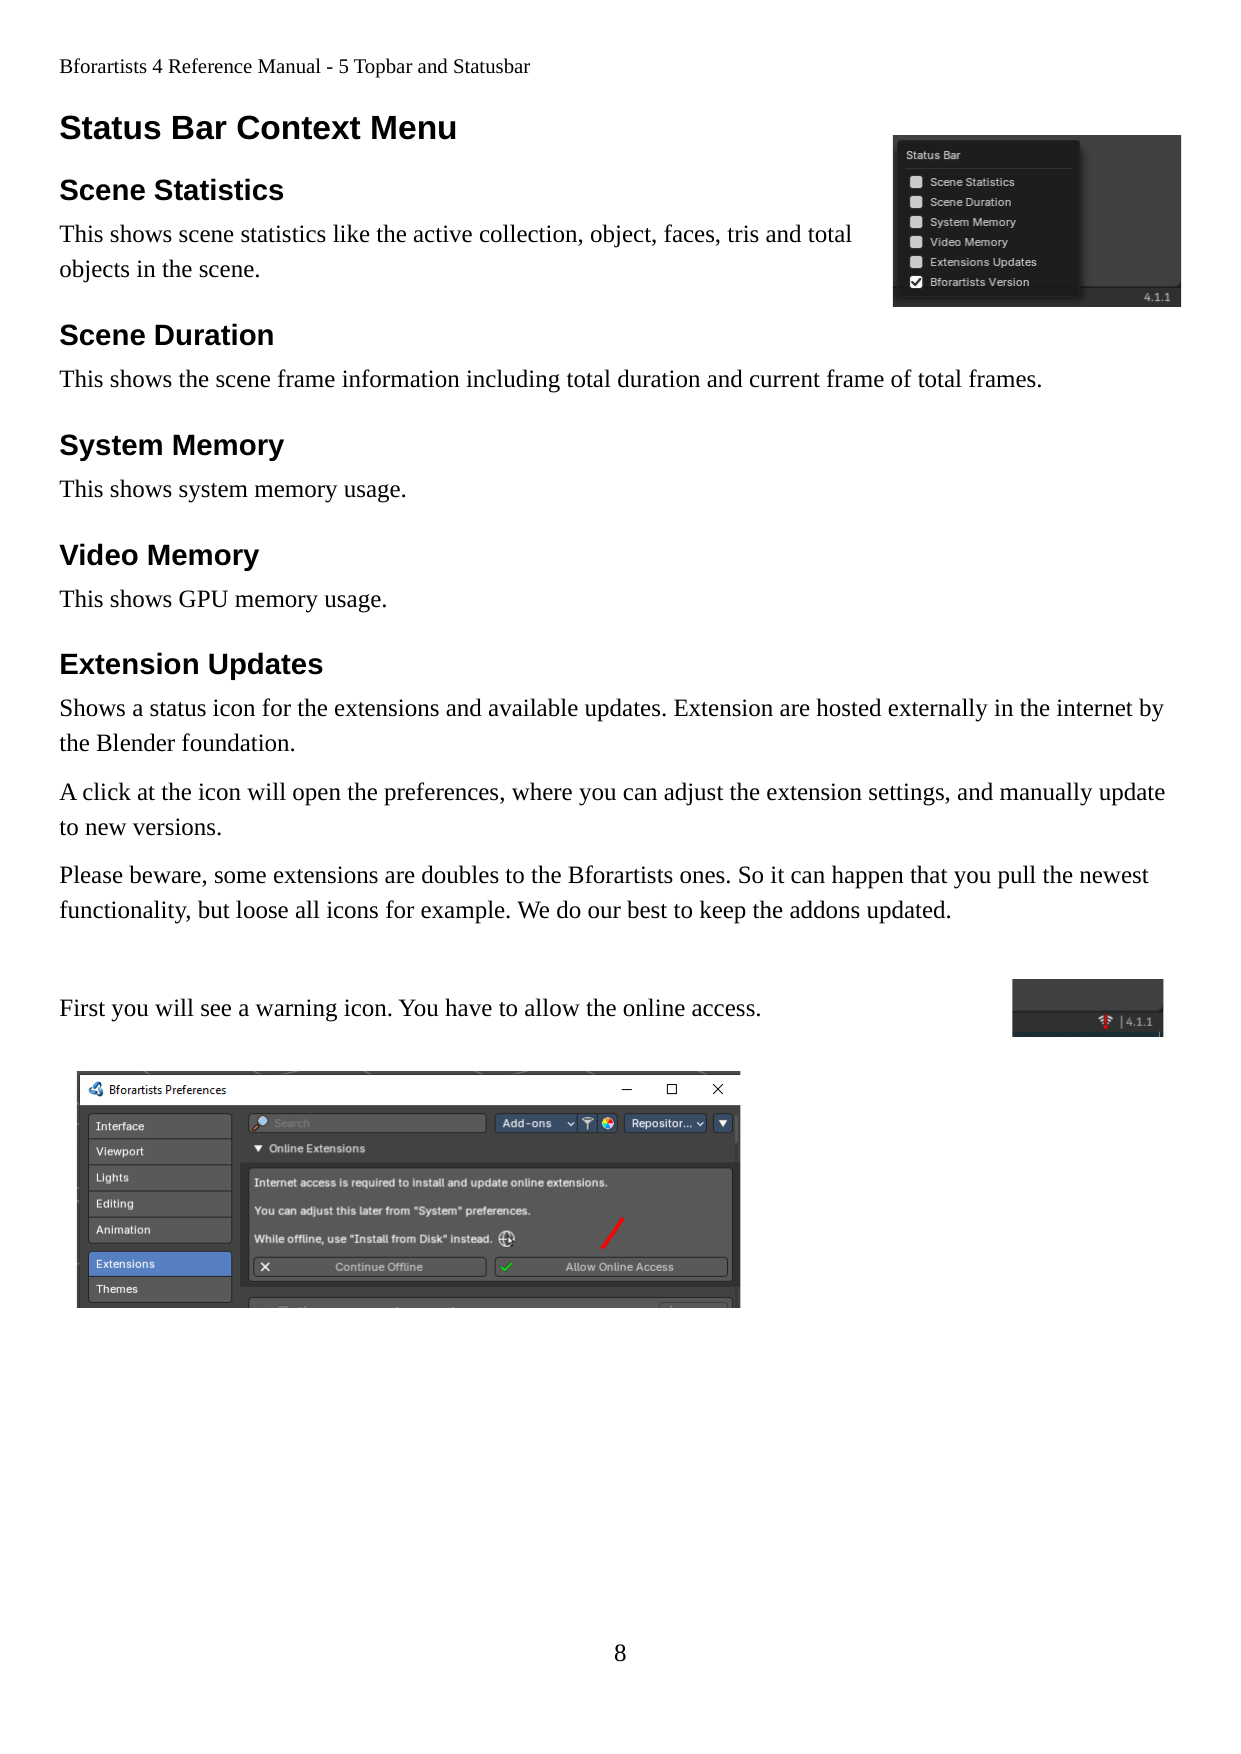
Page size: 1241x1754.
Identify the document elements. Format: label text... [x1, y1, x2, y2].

text This shows the scene frame information including total duration and current frame of total frames. [59, 364, 1181, 393]
subtitle Status Bar Context Menu [59, 107, 1181, 146]
subtitle System Memory [59, 427, 1181, 461]
text Please beware, some extensions are doubles to the Bforartists ones. So it can happen that you pull the newest functionality, but loose all icons for example. We do our best to keep the addons updated. [59, 861, 1181, 924]
subtitle Video Memory [59, 537, 1181, 571]
subtitle Scene Statistics [59, 173, 892, 207]
picture [892, 135, 1182, 307]
text This shows system memory usage. [59, 474, 1181, 502]
picture [76, 1071, 741, 1308]
text Shows a status icon for the extensions and available updates. Extension are hosted externally in the internet by the Blender foundation. [59, 693, 1181, 757]
picture [1012, 979, 1164, 1037]
subtitle Extension Updates [59, 647, 1181, 681]
subtitle Scene Duration [59, 318, 1181, 351]
text This shows scene statistics like the active collection, object, faces, tris and total objects in the scene. [59, 219, 892, 283]
text This shows GPU memory usage. [59, 584, 1181, 612]
text First you will see a warning icon. You have to allow the online access. [59, 993, 1012, 1022]
text A click at the icon will open the preferences, where you can adjust the extension settings, and manually update to new versions. [59, 777, 1181, 840]
